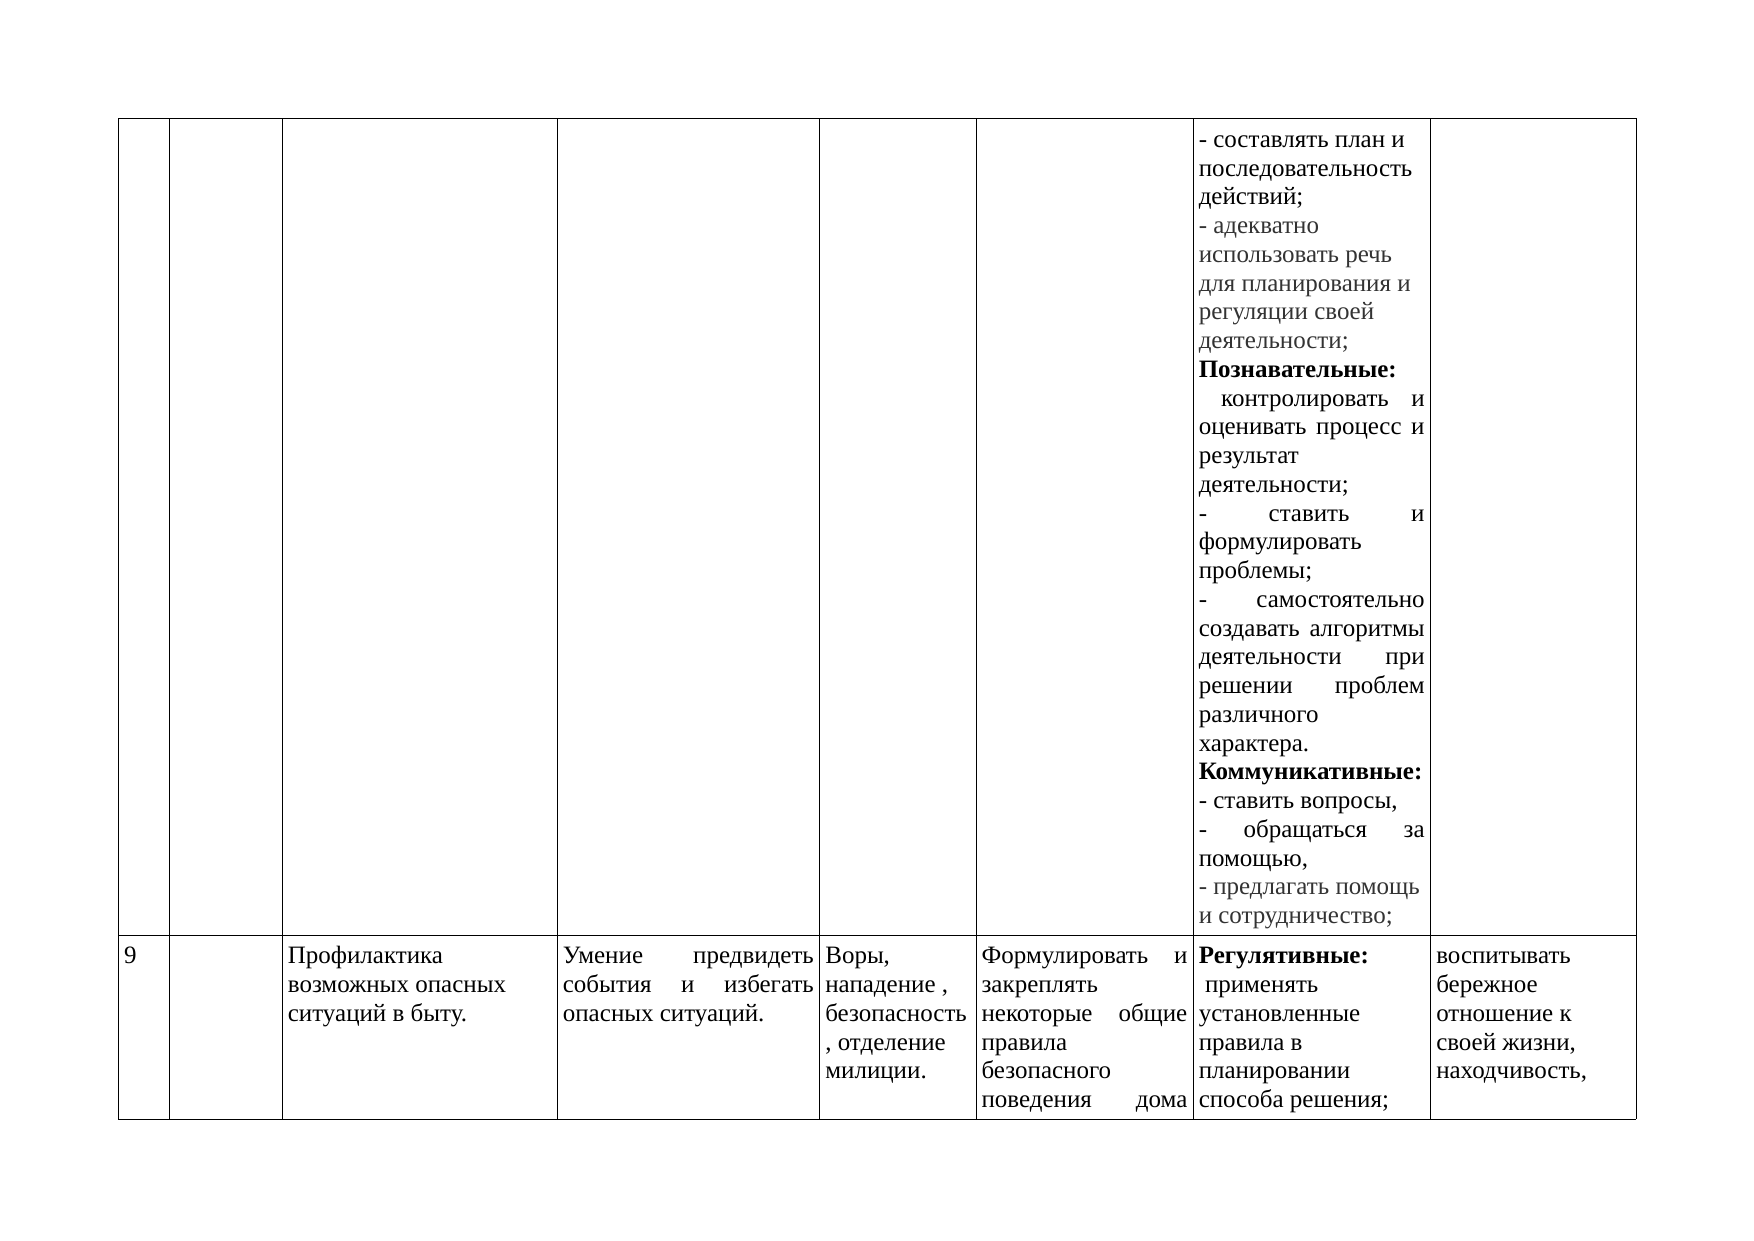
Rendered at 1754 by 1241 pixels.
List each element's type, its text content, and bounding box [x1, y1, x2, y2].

table_cell Формулировать и закреплять некоторые общие правила безопасного поведения дома [977, 936, 1193, 1119]
table_cell - составлять план и последовательность действий; - адекватно использовать речь для планирования и регуляции своей деятельности; Познавательные: контролировать и оценивать процесс и результат деятельности; - ставить и формулировать проблемы; - самостоятельно создавать алгоритмы деятельности при решении проблем различного характера. Коммуникативные: - ставить вопросы, - обращаться за помощью, - предлагать помощь и сотрудничество; [1194, 119, 1430, 935]
table_cell Регулятивные: применять установленные правила в планировании способа решения; [1194, 936, 1430, 1119]
table_cell Умение предвидеть события и избегать опасных ситуаций. [558, 936, 819, 1119]
table_cell Воры, нападение , безопасность, отделение милиции. [820, 936, 976, 1119]
table_cell [170, 936, 282, 1119]
table_cell [820, 119, 976, 935]
table_cell [283, 119, 557, 935]
table_cell Профилактика возможных опасных ситуаций в быту. [283, 936, 557, 1119]
table_cell [977, 119, 1193, 935]
table_cell [170, 119, 282, 935]
table_cell 9 [119, 936, 169, 1119]
table_cell [1431, 119, 1636, 935]
table_cell воспитывать бережное отношение к своей жизни, находчивость, [1431, 936, 1636, 1119]
table_cell [119, 119, 169, 935]
table_cell [558, 119, 819, 935]
